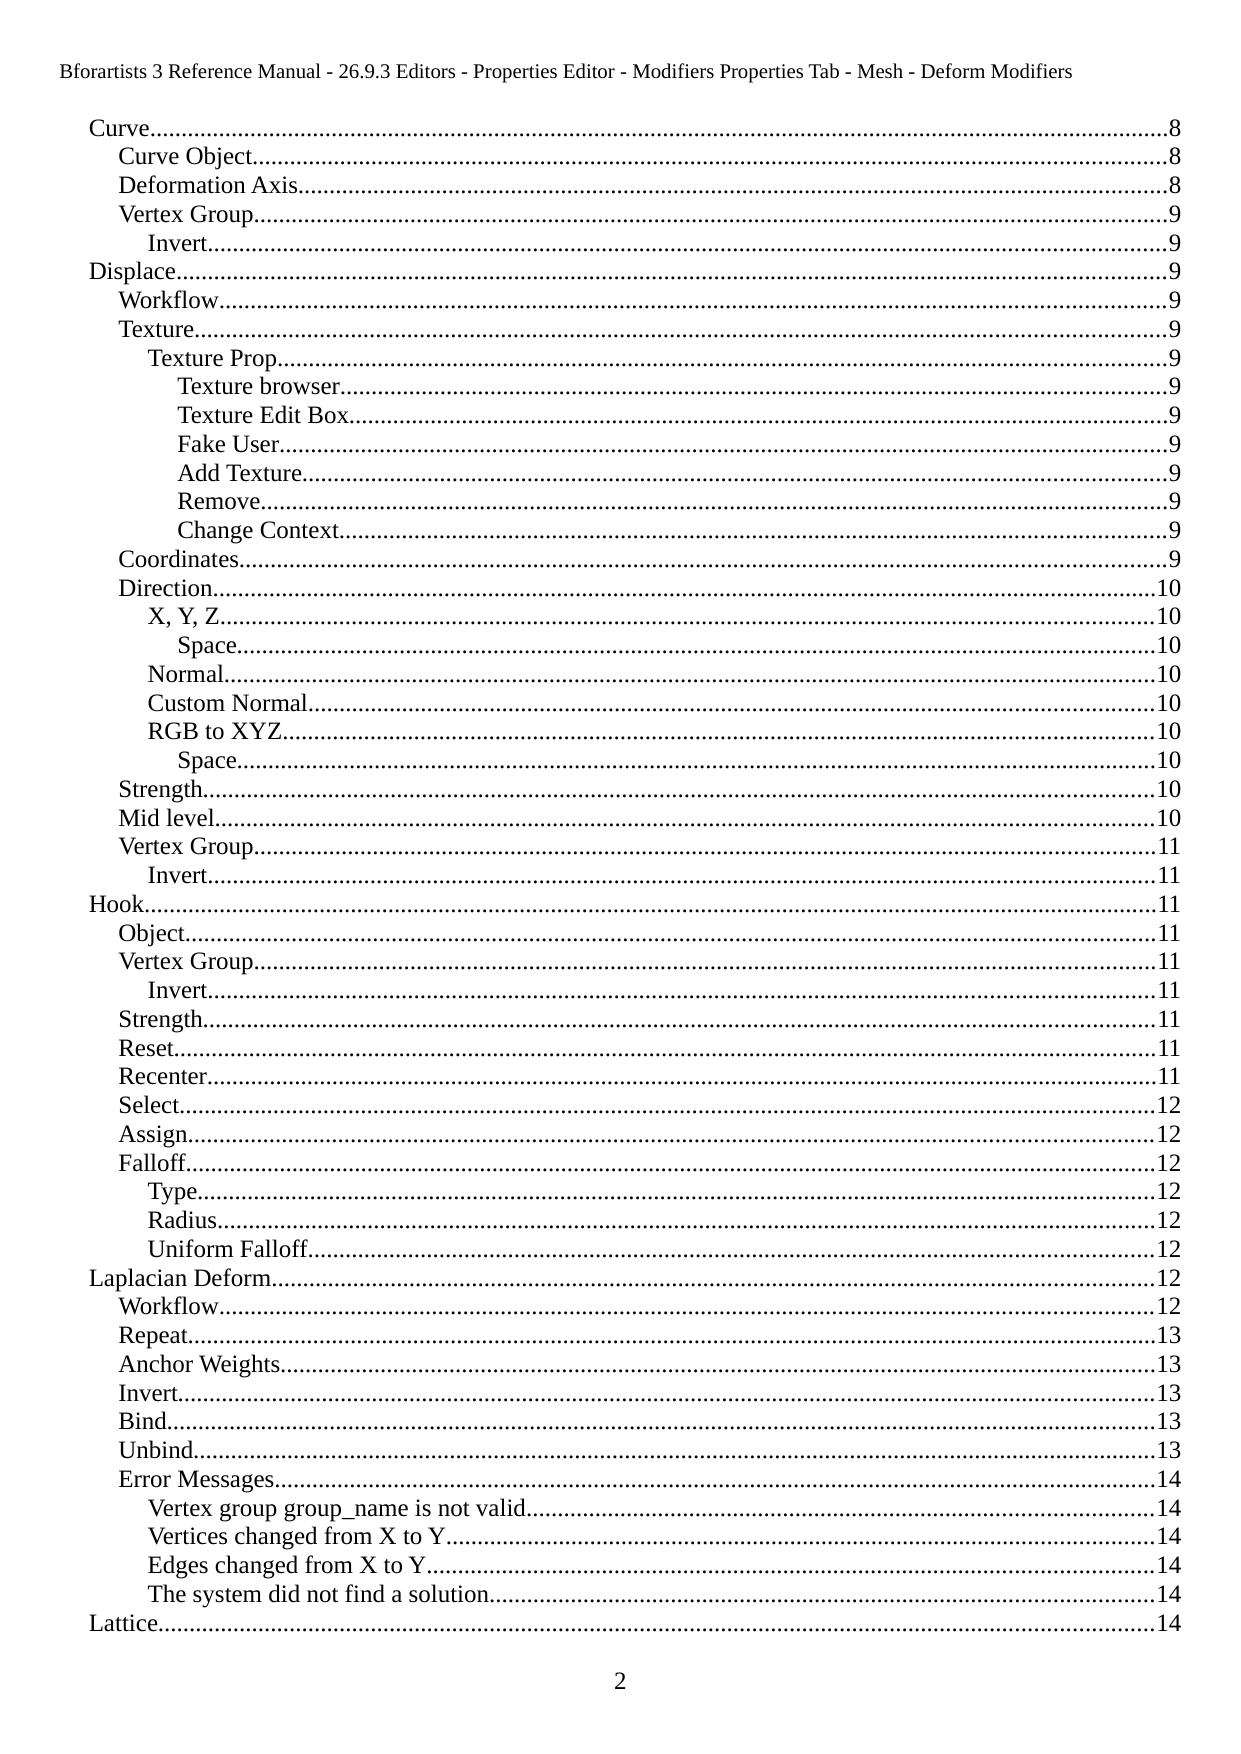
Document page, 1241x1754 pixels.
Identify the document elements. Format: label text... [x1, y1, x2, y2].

text Unbind 13 [118, 1435, 1181, 1464]
text Select 12 [118, 1090, 1181, 1119]
text Vertex Group 9 [118, 199, 1181, 228]
text Vertex group group_name is not valid 14 [147, 1493, 1181, 1521]
text Strength 10 [118, 774, 1181, 803]
text Invert 11 [147, 975, 1181, 1004]
text Edges changed from X to Y 14 [147, 1550, 1181, 1579]
text Remove 9 [177, 486, 1181, 515]
text Change Context 9 [177, 515, 1181, 544]
text Invert 11 [147, 860, 1181, 889]
text X, Y, Z 10 [147, 601, 1181, 630]
text Lattice 14 [88, 1608, 1181, 1636]
text The system did not find a solution 14 [147, 1579, 1181, 1608]
text Curve Object 8 [118, 141, 1181, 170]
text Hook 11 [88, 889, 1181, 918]
text Invert 13 [118, 1378, 1181, 1406]
text Recenter 11 [118, 1061, 1181, 1090]
text Space 10 [177, 630, 1181, 659]
text Coordinates 9 [118, 544, 1181, 573]
text Workflow 9 [118, 285, 1181, 314]
text Invert 9 [147, 228, 1181, 256]
text Uniform Falloff 12 [147, 1234, 1181, 1263]
text Vertices changed from X to Y 14 [147, 1521, 1181, 1550]
text Radius 12 [147, 1205, 1181, 1234]
text Assign 12 [118, 1119, 1181, 1148]
text Curve 8 [88, 113, 1181, 141]
text Workflow 12 [118, 1291, 1181, 1320]
text Custom Normal 10 [147, 688, 1181, 716]
text Falloff 12 [118, 1148, 1181, 1176]
text Normal 10 [147, 659, 1181, 688]
text Type 12 [147, 1176, 1181, 1205]
text Mid level 10 [118, 803, 1181, 831]
text Vertex Group 11 [118, 946, 1181, 975]
text Laplacian Deform 12 [88, 1263, 1181, 1291]
text Displace 9 [88, 256, 1181, 285]
text Reset 11 [118, 1033, 1181, 1061]
text Deformation Axis 8 [118, 170, 1181, 199]
text Texture 9 [118, 314, 1181, 343]
text Texture Edit Box 9 [177, 400, 1181, 429]
text Texture Prop 9 [147, 343, 1181, 371]
text RGB to XYZ 10 [147, 716, 1181, 745]
text Space 10 [177, 745, 1181, 774]
text Vertex Group 11 [118, 831, 1181, 860]
text Anchor Weights 13 [118, 1349, 1181, 1378]
text Repeat 13 [118, 1320, 1181, 1349]
text Fake User 9 [177, 429, 1181, 458]
text Add Texture 9 [177, 458, 1181, 486]
text Error Messages 14 [118, 1464, 1181, 1493]
text Direction 10 [118, 573, 1181, 601]
text Bind 13 [118, 1406, 1181, 1435]
text Object 11 [118, 918, 1181, 946]
text Strength 11 [118, 1004, 1181, 1033]
text Texture browser 9 [177, 371, 1181, 400]
